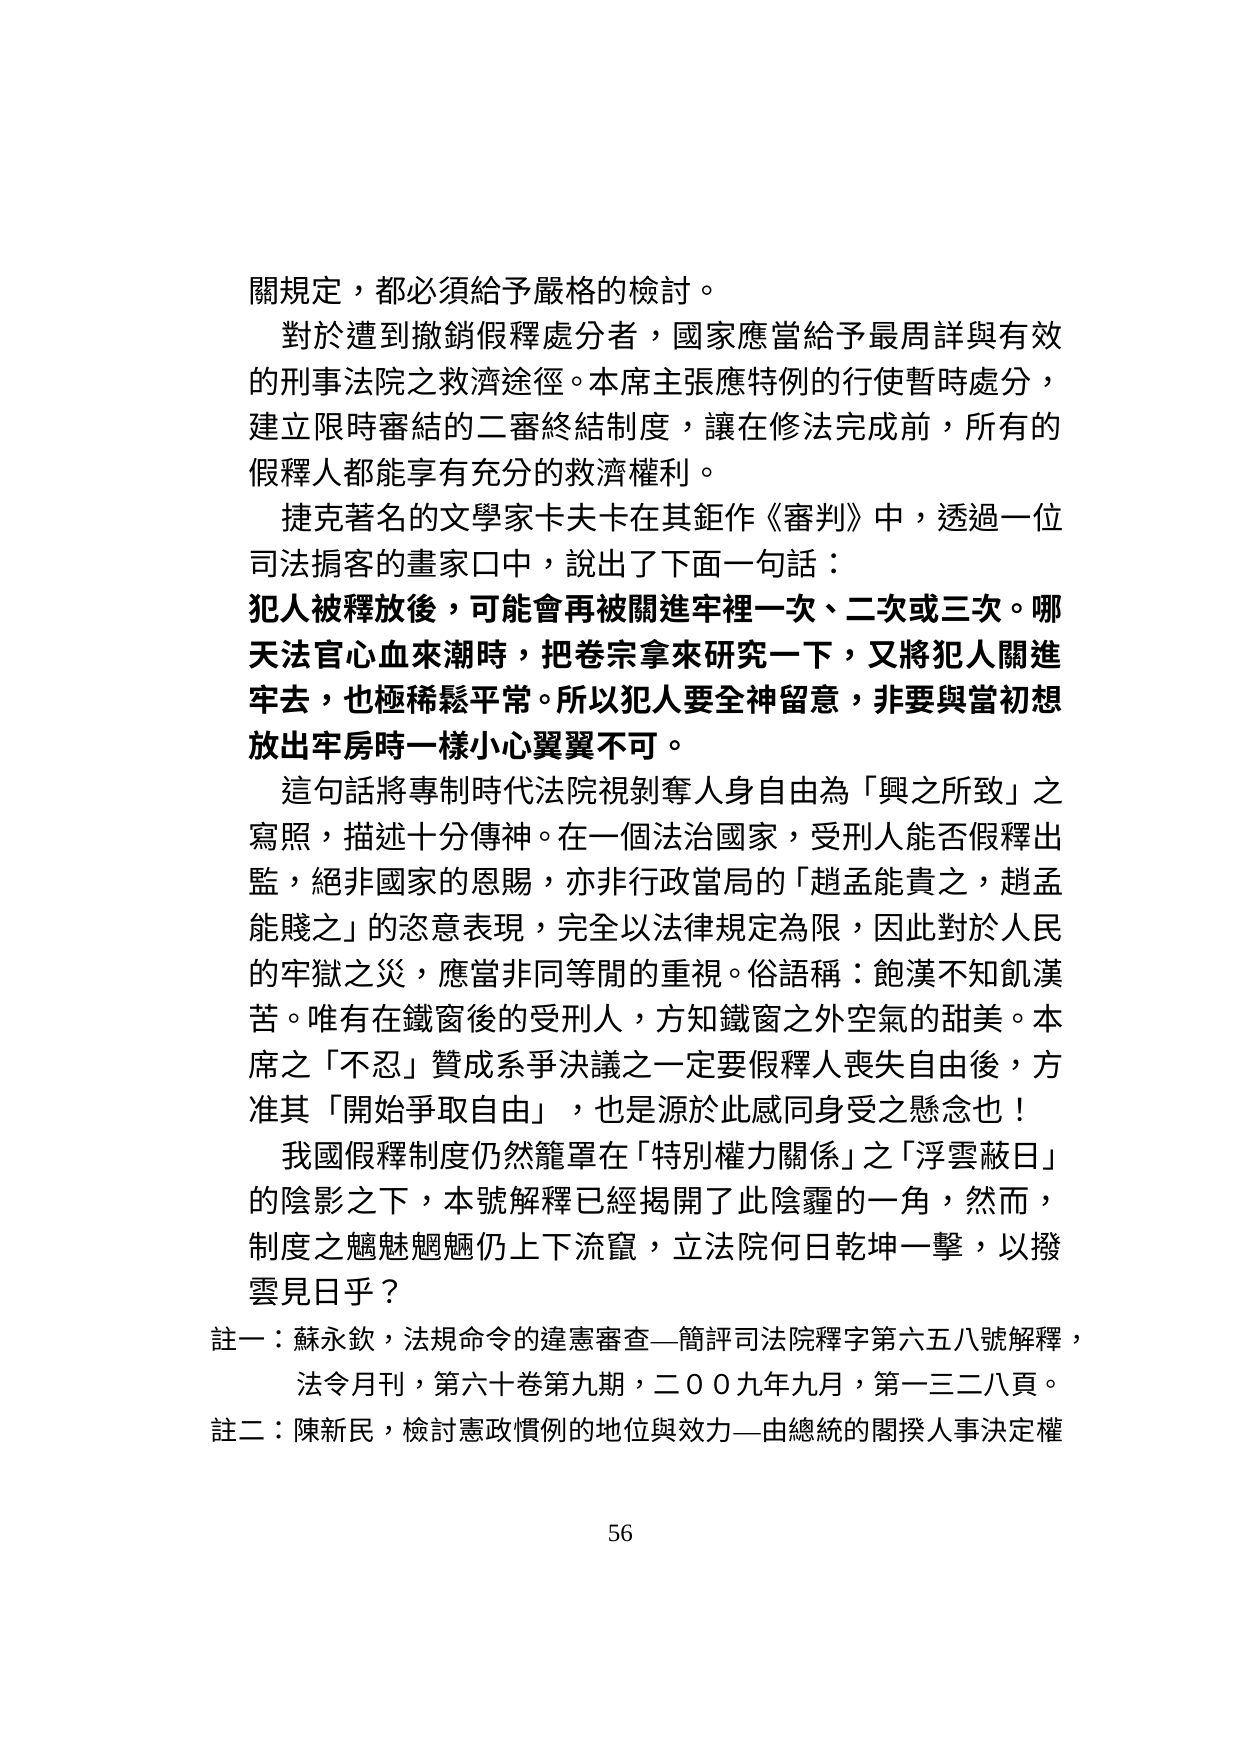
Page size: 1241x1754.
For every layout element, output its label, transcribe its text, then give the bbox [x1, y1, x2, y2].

text 註一：蘇永欽，法規命令的違憲審查—簡評司法院釋字第六五八號解釋，法令月刊，第六十卷第九期，二００九年九月，第一三二八頁。 [210, 1313, 1063, 1404]
text 我國假釋制度仍然籠罩在「特別權力關係」之「浮雲蔽日」的陰影之下，本號解釋已經揭開了此陰霾的一角，然而，制度之魑魅魍魎仍上下流竄，立法院何日乾坤一擊，以撥雲見日乎？ [248, 1131, 1063, 1313]
text 這句話將專制時代法院視剝奪人身自由為「興之所致」之寫照，描述十分傳神。在一個法治國家，受刑人能否假釋出監，絕非國家的恩賜，亦非行政當局的「趙孟能貴之，趙孟能賤之」的恣意表現，完全以法律規定為限，因此對於人民的牢獄之災，應當非同等閒的重視。俗語稱：飽漢不知飢漢苦。唯有在鐵窗後的受刑人，方知鐵窗之外空氣的甜美。本席之「不忍」贊成系爭決議之一定要假釋人喪失自由後，方准其「開始爭取自由」，也是源於此感同身受之懸念也！ [248, 767, 1063, 1131]
text 註二：陳新民，檢討憲政慣例的地位與效力—由總統的閣揆人事決定權 [210, 1404, 1063, 1449]
text 對於遭到撤銷假釋處分者，國家應當給予最周詳與有效的刑事法院之救濟途徑。本席主張應特例的行使暫時處分，建立限時審結的二審終結制度，讓在修法完成前，所有的假釋人都能享有充分的救濟權利。 [248, 311, 1063, 493]
text 犯人被釋放後，可能會再被關進牢裡一次、二次或三次。哪天法官心血來潮時，把卷宗拿來研究一下，又將犯人關進牢去，也極稀鬆平常。所以犯人要全神留意，非要與當初想放出牢房時一樣小心翼翼不可。 [248, 584, 1063, 767]
text 關規定，都必須給予嚴格的檢討。 [248, 266, 1063, 311]
text 捷克著名的文學家卡夫卡在其鉅作《審判》中，透過一位司法掮客的畫家口中，說出了下面一句話： [248, 493, 1063, 584]
